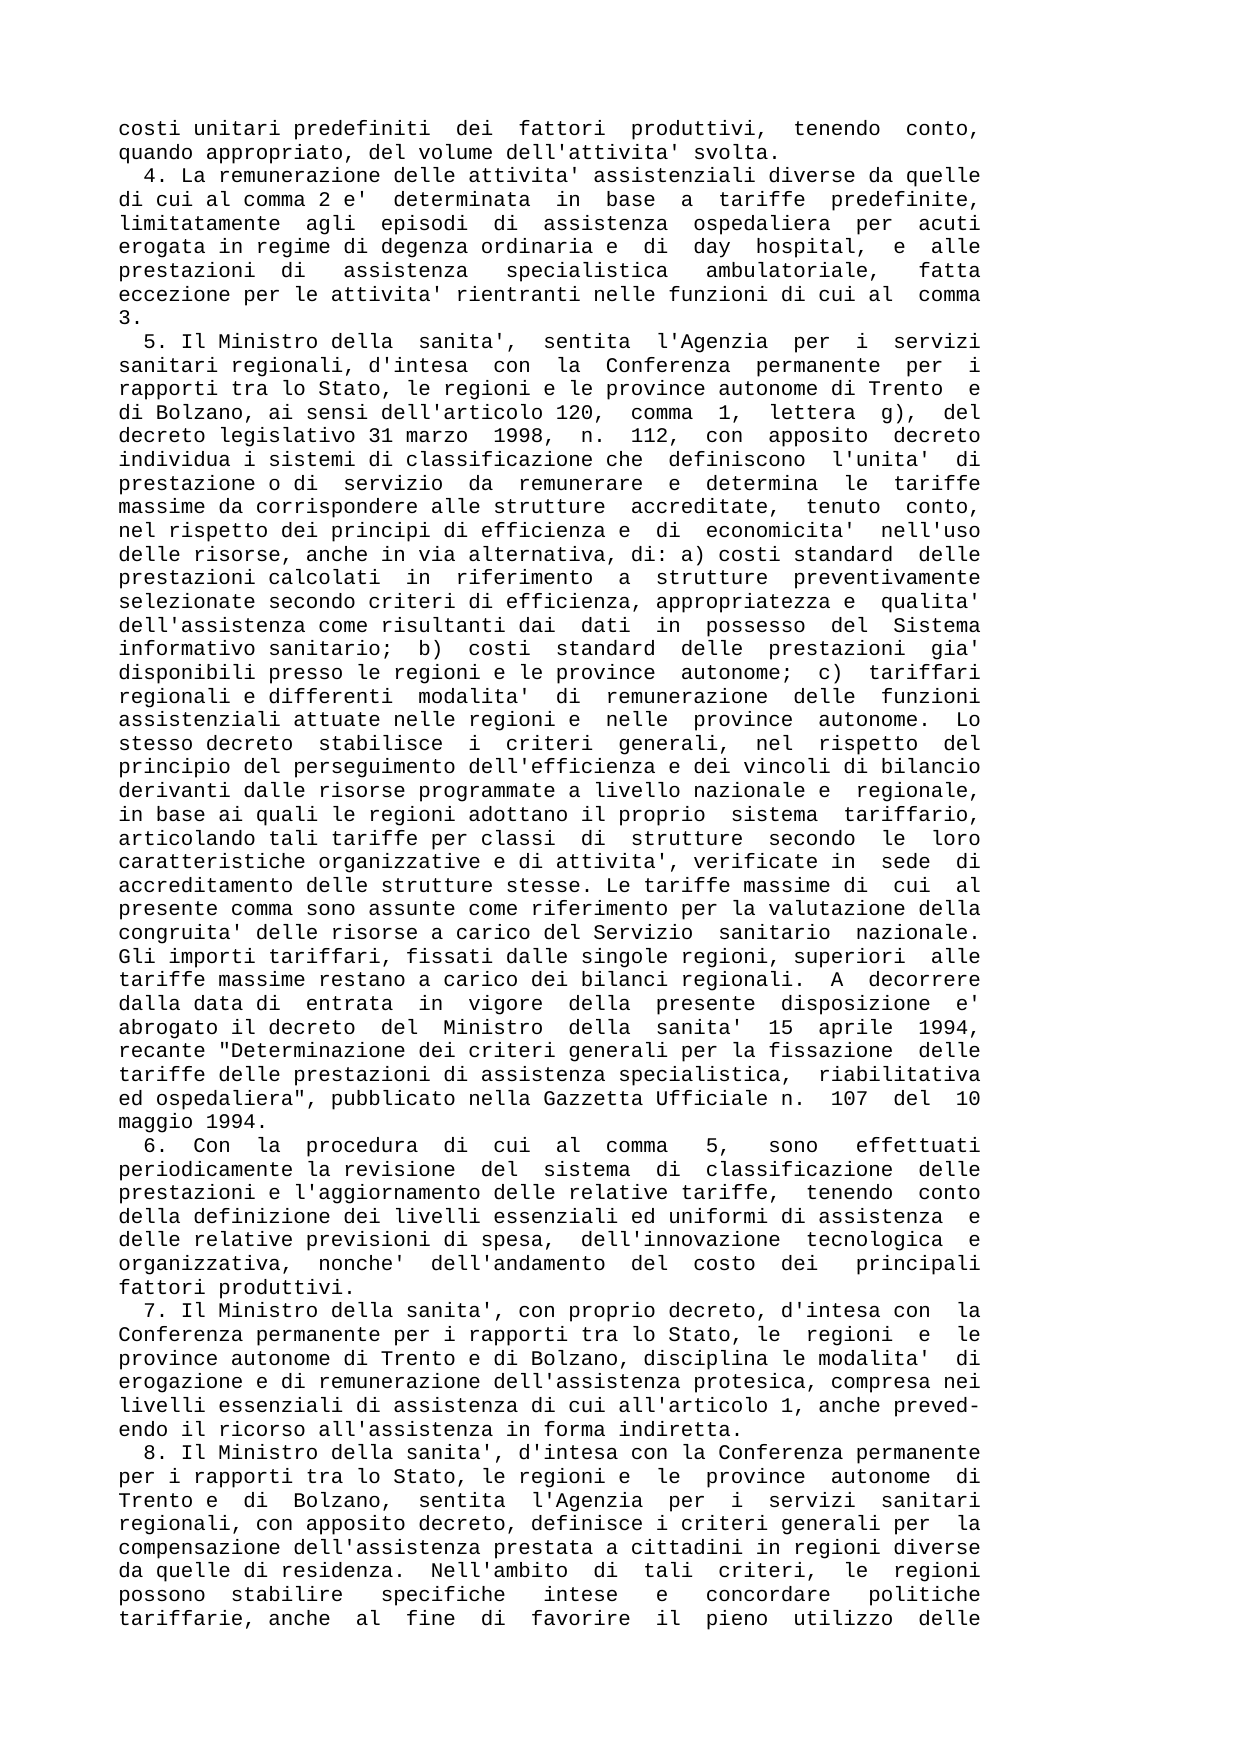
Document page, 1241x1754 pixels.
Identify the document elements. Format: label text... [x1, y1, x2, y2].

text caratteristiche organizzative e di attivita', verificate in sede di [118, 851, 1122, 875]
text decreto legislativo 31 marzo 1998, n. 112, con apposito decreto [118, 426, 1122, 449]
text stesso decreto stabilisce i criteri generali, nel rispetto del [118, 733, 1122, 757]
text derivanti dalle risorse programmate a livello nazionale e regionale, [118, 780, 1122, 804]
text accreditamento delle strutture stesse. Le tariffe massime di cui al [118, 875, 1122, 898]
text ed ospedaliera", pubblicato nella Gazzetta Ufficiale n. 107 del 10 [118, 1088, 1122, 1111]
text 7. Il Ministro della sanita', con proprio decreto, d'intesa con la [118, 1300, 1122, 1324]
text province autonome di Trento e di Bolzano, disciplina le modalita' di [118, 1348, 1122, 1371]
text delle risorse, anche in via alternativa, di: a) costi standard delle [118, 544, 1122, 567]
text assistenziali attuate nelle regioni e nelle province autonome. Lo [118, 709, 1122, 733]
text delle relative previsioni di spesa, dell'innovazione tecnologica e [118, 1229, 1122, 1253]
text nel rispetto dei principi di efficienza e di economicita' nell'uso [118, 520, 1122, 544]
text Gli importi tariffari, fissati dalle singole regioni, superiori alle [118, 946, 1122, 969]
text erogata in regime di degenza ordinaria e di day hospital, e alle [118, 236, 1122, 260]
text organizzativa, nonche' dell'andamento del costo dei principali [118, 1253, 1122, 1277]
text dell'assistenza come risultanti dai dati in possesso del Sistema [118, 615, 1122, 638]
text Trento e di Bolzano, sentita l'Agenzia per i servizi sanitari [118, 1489, 1122, 1513]
text della definizione dei livelli essenziali ed uniformi di assistenza e [118, 1206, 1122, 1229]
text prestazioni e l'aggiornamento delle relative tariffe, tenendo conto [118, 1182, 1122, 1206]
text prestazioni di assistenza specialistica ambulatoriale, fatta [118, 260, 1122, 284]
text da quelle di residenza. Nell'ambito di tali criteri, le regioni [118, 1561, 1122, 1584]
text regionali e differenti modalita' di remunerazione delle funzioni [118, 686, 1122, 709]
text possono stabilire specifiche intese e concordare politiche [118, 1584, 1122, 1608]
text 8. Il Ministro della sanita', d'intesa con la Conferenza permanente [118, 1442, 1122, 1466]
text compensazione dell'assistenza prestata a cittadini in regioni diverse [118, 1537, 1122, 1561]
text recante "Determinazione dei criteri generali per la fissazione delle [118, 1040, 1122, 1064]
text principio del perseguimento dell'efficienza e dei vincoli di bilancio [118, 757, 1122, 780]
text congruita' delle risorse a carico del Servizio sanitario nazionale. [118, 922, 1122, 946]
text maggio 1994. [118, 1111, 1122, 1135]
text selezionate secondo criteri di efficienza, appropriatezza e qualita' [118, 591, 1122, 615]
text livelli essenziali di assistenza di cui all'articolo 1, anche preved- [118, 1395, 1122, 1419]
text limitatamente agli episodi di assistenza ospedaliera per acuti [118, 213, 1122, 236]
text periodicamente la revisione del sistema di classificazione delle [118, 1158, 1122, 1182]
text 4. La remunerazione delle attivita' assistenziali diverse da quelle [118, 165, 1122, 189]
text Conferenza permanente per i rapporti tra lo Stato, le regioni e le [118, 1324, 1122, 1348]
text in base ai quali le regioni adottano il proprio sistema tariffario, [118, 804, 1122, 827]
text 3. [118, 307, 1122, 331]
text prestazione o di servizio da remunerare e determina le tariffe [118, 473, 1122, 496]
text tariffe massime restano a carico dei bilanci regionali. A decorrere [118, 969, 1122, 993]
text presente comma sono assunte come riferimento per la valutazione della [118, 898, 1122, 922]
text disponibili presso le regioni e le province autonome; c) tariffari [118, 662, 1122, 686]
text endo il ricorso all'assistenza in forma indiretta. [118, 1419, 1122, 1442]
text rapporti tra lo Stato, le regioni e le province autonome di Trento e [118, 378, 1122, 402]
text massime da corrispondere alle strutture accreditate, tenuto conto, [118, 496, 1122, 520]
text 6. Con la procedura di cui al comma 5, sono effettuati [118, 1135, 1122, 1158]
text eccezione per le attivita' rientranti nelle funzioni di cui al comma [118, 284, 1122, 307]
text di Bolzano, ai sensi dell'articolo 120, comma 1, lettera g), del [118, 402, 1122, 426]
text individua i sistemi di classificazione che definiscono l'unita' di [118, 449, 1122, 473]
text fattori produttivi. [118, 1277, 1122, 1300]
text tariffarie, anche al fine di favorire il pieno utilizzo delle [118, 1608, 1122, 1631]
text regionali, con apposito decreto, definisce i criteri generali per la [118, 1513, 1122, 1537]
text quando appropriato, del volume dell'attivita' svolta. [118, 142, 1122, 165]
text informativo sanitario; b) costi standard delle prestazioni gia' [118, 638, 1122, 662]
text articolando tali tariffe per classi di strutture secondo le loro [118, 827, 1122, 851]
text 5. Il Ministro della sanita', sentita l'Agenzia per i servizi [118, 331, 1122, 354]
text tariffe delle prestazioni di assistenza specialistica, riabilitativa [118, 1064, 1122, 1088]
text dalla data di entrata in vigore della presente disposizione e' [118, 993, 1122, 1017]
text di cui al comma 2 e' determinata in base a tariffe predefinite, [118, 189, 1122, 213]
text erogazione e di remunerazione dell'assistenza protesica, compresa nei [118, 1371, 1122, 1395]
text prestazioni calcolati in riferimento a strutture preventivamente [118, 567, 1122, 591]
text per i rapporti tra lo Stato, le regioni e le province autonome di [118, 1466, 1122, 1489]
text abrogato il decreto del Ministro della sanita' 15 aprile 1994, [118, 1017, 1122, 1040]
text costi unitari predefiniti dei fattori produttivi, tenendo conto, [118, 118, 1122, 142]
text sanitari regionali, d'intesa con la Conferenza permanente per i [118, 354, 1122, 378]
